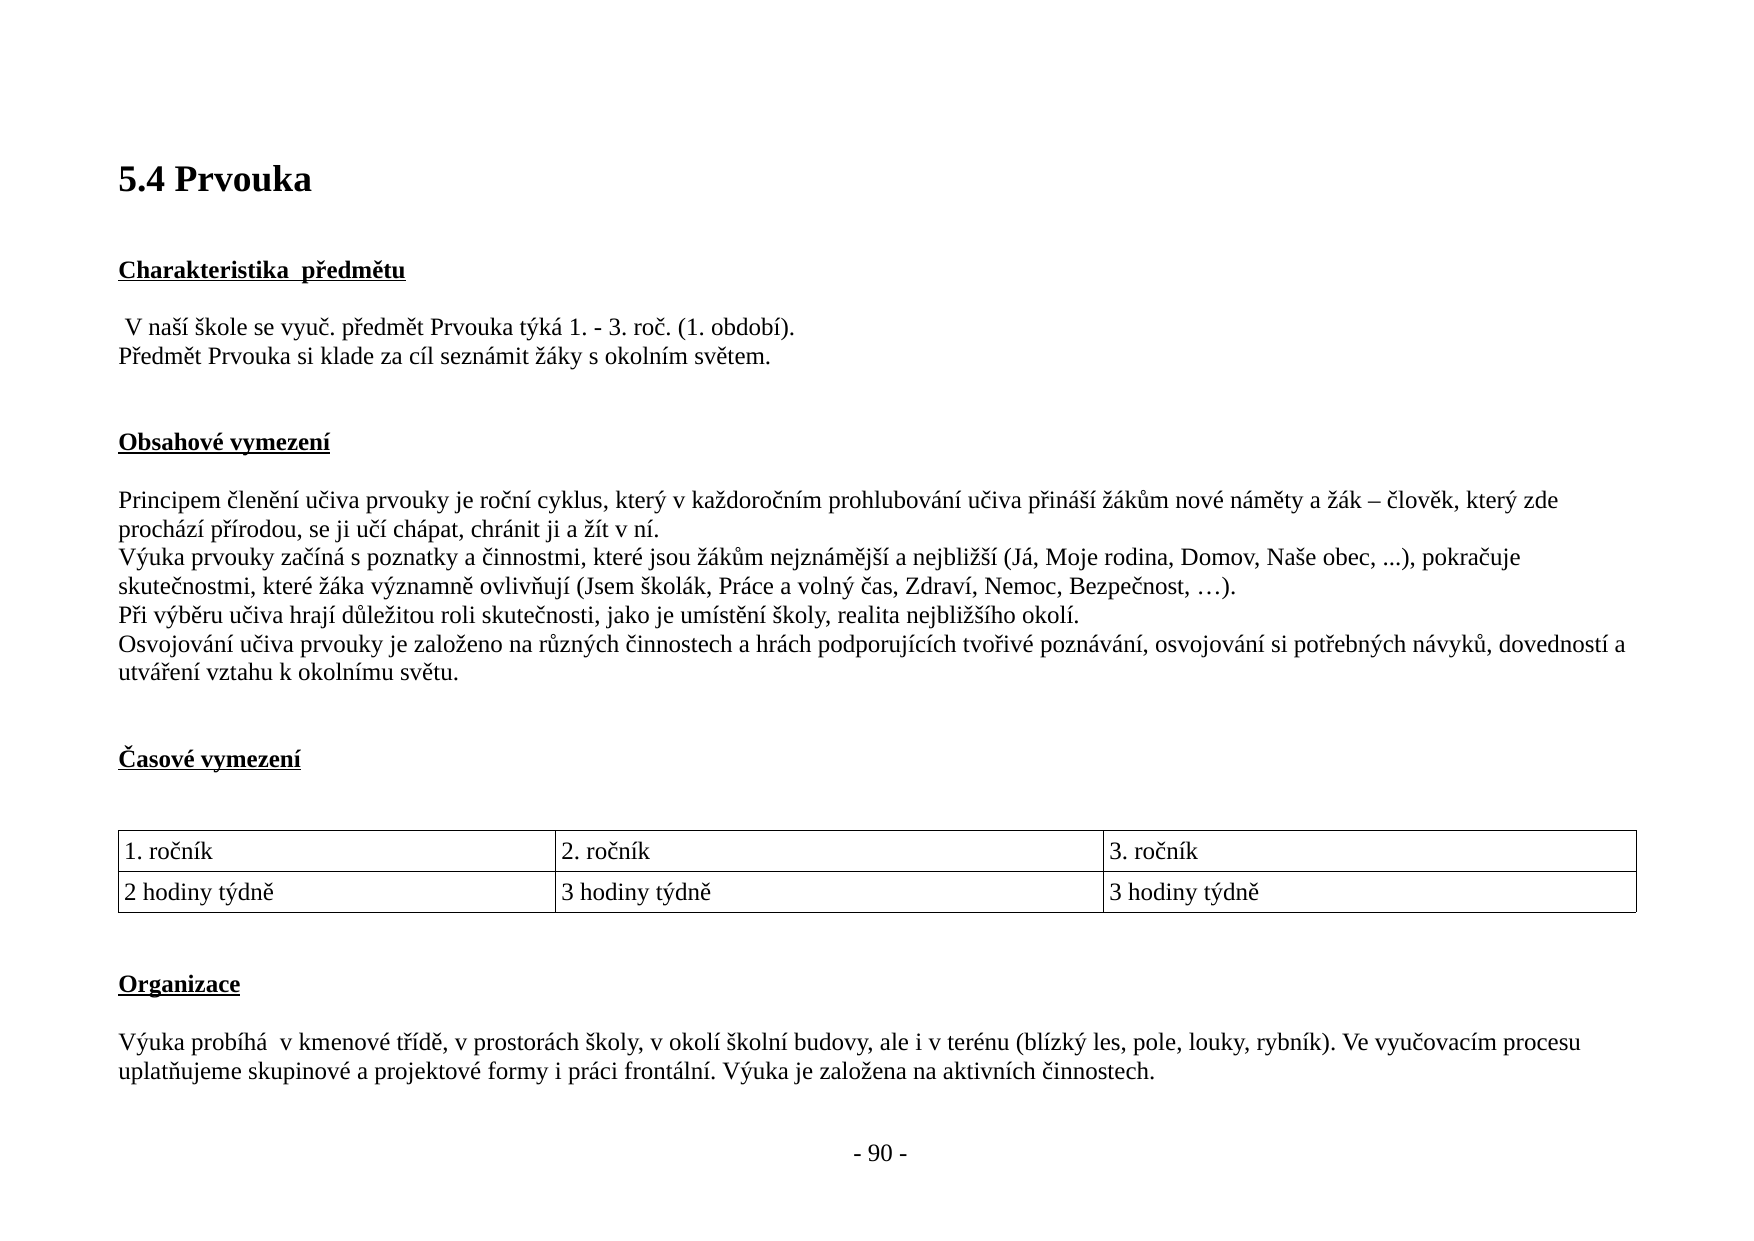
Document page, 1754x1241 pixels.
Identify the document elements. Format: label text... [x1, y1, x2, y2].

text Výuka prvouky začíná s poznatky a činnostmi, které jsou žákům nejznámější a nejbližší (Já, Moje rodina, Domov, Naše obec, ...), pokračuje skutečnostmi, které žáka významně ovlivňují (Jsem školák, Práce a volný čas, Zdraví, Nemoc, Bezpečnost, …). [118, 542, 1636, 600]
text V naší škole se vyuč. předmět Prvouka týká 1. - 3. roč. (1. období). [118, 312, 1636, 341]
text Předmět Prvouka si klade za cíl seznámit žáky s okolním světem. [118, 341, 1636, 370]
text Výuka probíhá v kmenové třídě, v prostorách školy, v okolí školní budovy, ale i v terénu (blízký les, pole, louky, rybník). Ve vyučovacím procesu uplatňujeme skupinové a projektové formy i práci frontální. Výuka je založena na aktivních činnostech. [118, 1027, 1636, 1084]
table_cell 3 hodiny týdně [556, 872, 1103, 911]
text Osvojování učiva prvouky je založeno na různých činnostech a hrách podporujících tvořivé poznávání, osvojování si potřebných návyků, dovedností a utváření vztahu k okolnímu světu. [118, 629, 1636, 686]
table_header 2. ročník [556, 831, 1103, 871]
table_cell 2 hodiny týdně [119, 872, 555, 911]
table_header 1. ročník [119, 831, 555, 871]
text Charakteristika předmětu [118, 255, 1636, 284]
table_header 3. ročník [1104, 831, 1636, 871]
text Při výběru učiva hrají důležitou roli skutečnosti, jako je umístění školy, realita nejbližšího okolí. [118, 600, 1636, 629]
table_cell 3 hodiny týdně [1104, 872, 1636, 911]
text Časové vymezení [118, 744, 1636, 772]
text Obsahové vymezení [118, 427, 1636, 456]
subtitle 5.4 Prvouka [118, 156, 1636, 199]
text Principem členění učiva prvouky je roční cyklus, který v každoročním prohlubování učiva přináší žákům nové náměty a žák – člověk, který zde prochází přírodou, se ji učí chápat, chránit ji a žít v ní. [118, 485, 1636, 542]
text Organizace [118, 969, 1636, 998]
